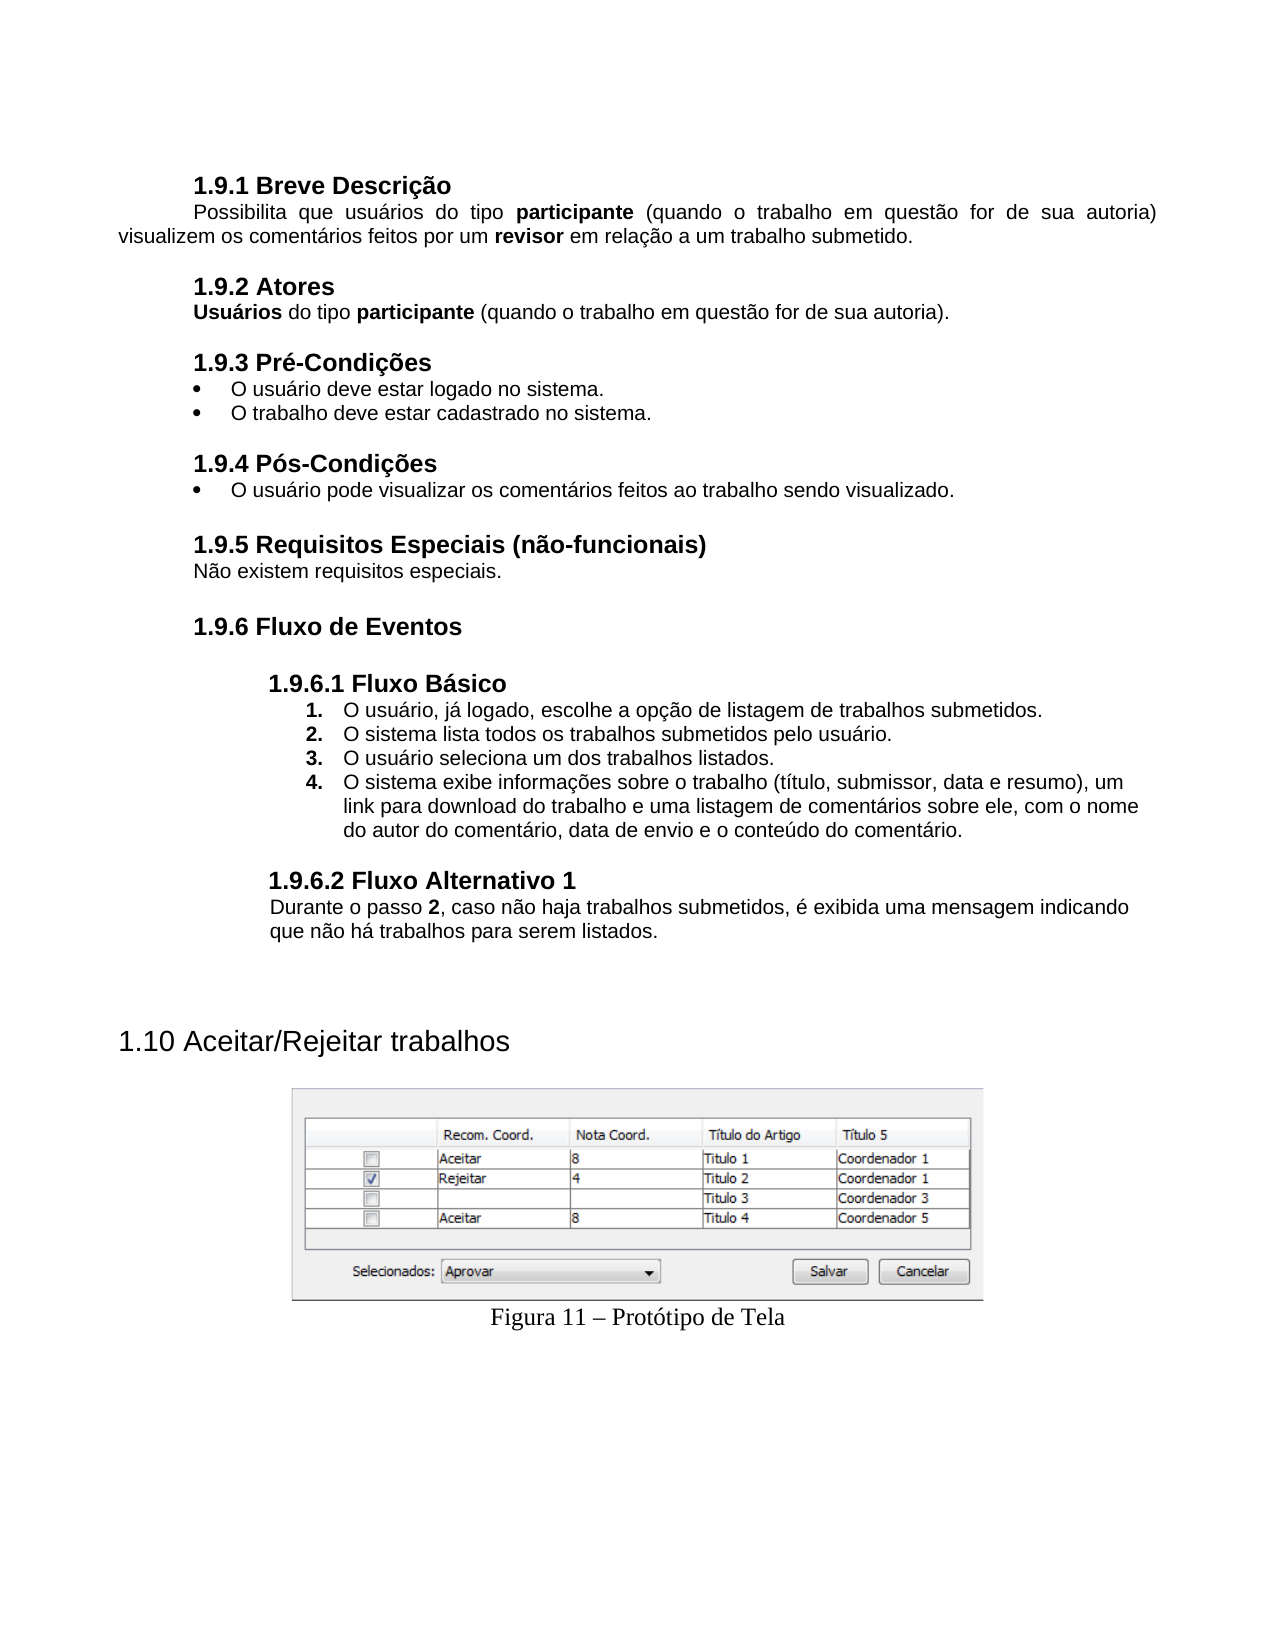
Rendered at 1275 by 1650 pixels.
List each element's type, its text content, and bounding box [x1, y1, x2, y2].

text Usuários do tipo participante (quando o trabalho em questão for de sua autoria). [118, 300, 1157, 324]
text 1.9.4 Pós-Condições [118, 449, 1157, 478]
text Não existem requisitos especiais. [118, 559, 1157, 583]
picture [291, 1088, 984, 1301]
list O sistema exibe informações sobre o trabalho (título, submissor, data e resumo), um link para download do trabalho e uma listagem de comentários sobre ele, com o nome do autor do comentário, data de envio e o conteúdo do comentário. [306, 770, 1157, 842]
list O sistema lista todos os trabalhos submetidos pelo usuário. [306, 722, 1157, 746]
text 1.9.5 Requisitos Especiais (não-funcionais) [118, 531, 1157, 559]
text 1.9.2 Atores [118, 271, 1157, 300]
text 1.9.3 Pré-Condições [118, 348, 1157, 377]
text Possibilita que usuários do tipo participante (quando o trabalho em questão for de sua autoria) visualizem os comentários feitos por um revisor em relação a um trabalho submetido. [118, 199, 1157, 247]
subtitle 1.10 Aceitar/Rejeitar trabalhos [118, 1024, 1157, 1058]
text 1.9.6.1 Fluxo Básico [118, 669, 1157, 698]
list O usuário seleciona um dos trabalhos listados. [306, 746, 1157, 770]
list O usuário, já logado, escolhe a opção de listagem de trabalhos submetidos. [306, 698, 1157, 722]
list O usuário pode visualizar os comentários feitos ao trabalho sendo visualizado. [193, 478, 1157, 502]
text 1.9.1 Breve Descrição [118, 171, 1157, 199]
list O usuário deve estar logado no sistema. [193, 377, 1157, 401]
text Durante o passo 2, caso não haja trabalhos submetidos, é exibida uma mensagem indicando que não há trabalhos para serem listados. [269, 895, 1157, 943]
text 1.9.6 Fluxo de Eventos [118, 612, 1157, 641]
list O trabalho deve estar cadastrado no sistema. [193, 401, 1157, 425]
text 1.9.6.2 Fluxo Alternativo 1 [118, 866, 1157, 895]
text Figura 11 – Protótipo de Tela [118, 1301, 1157, 1331]
